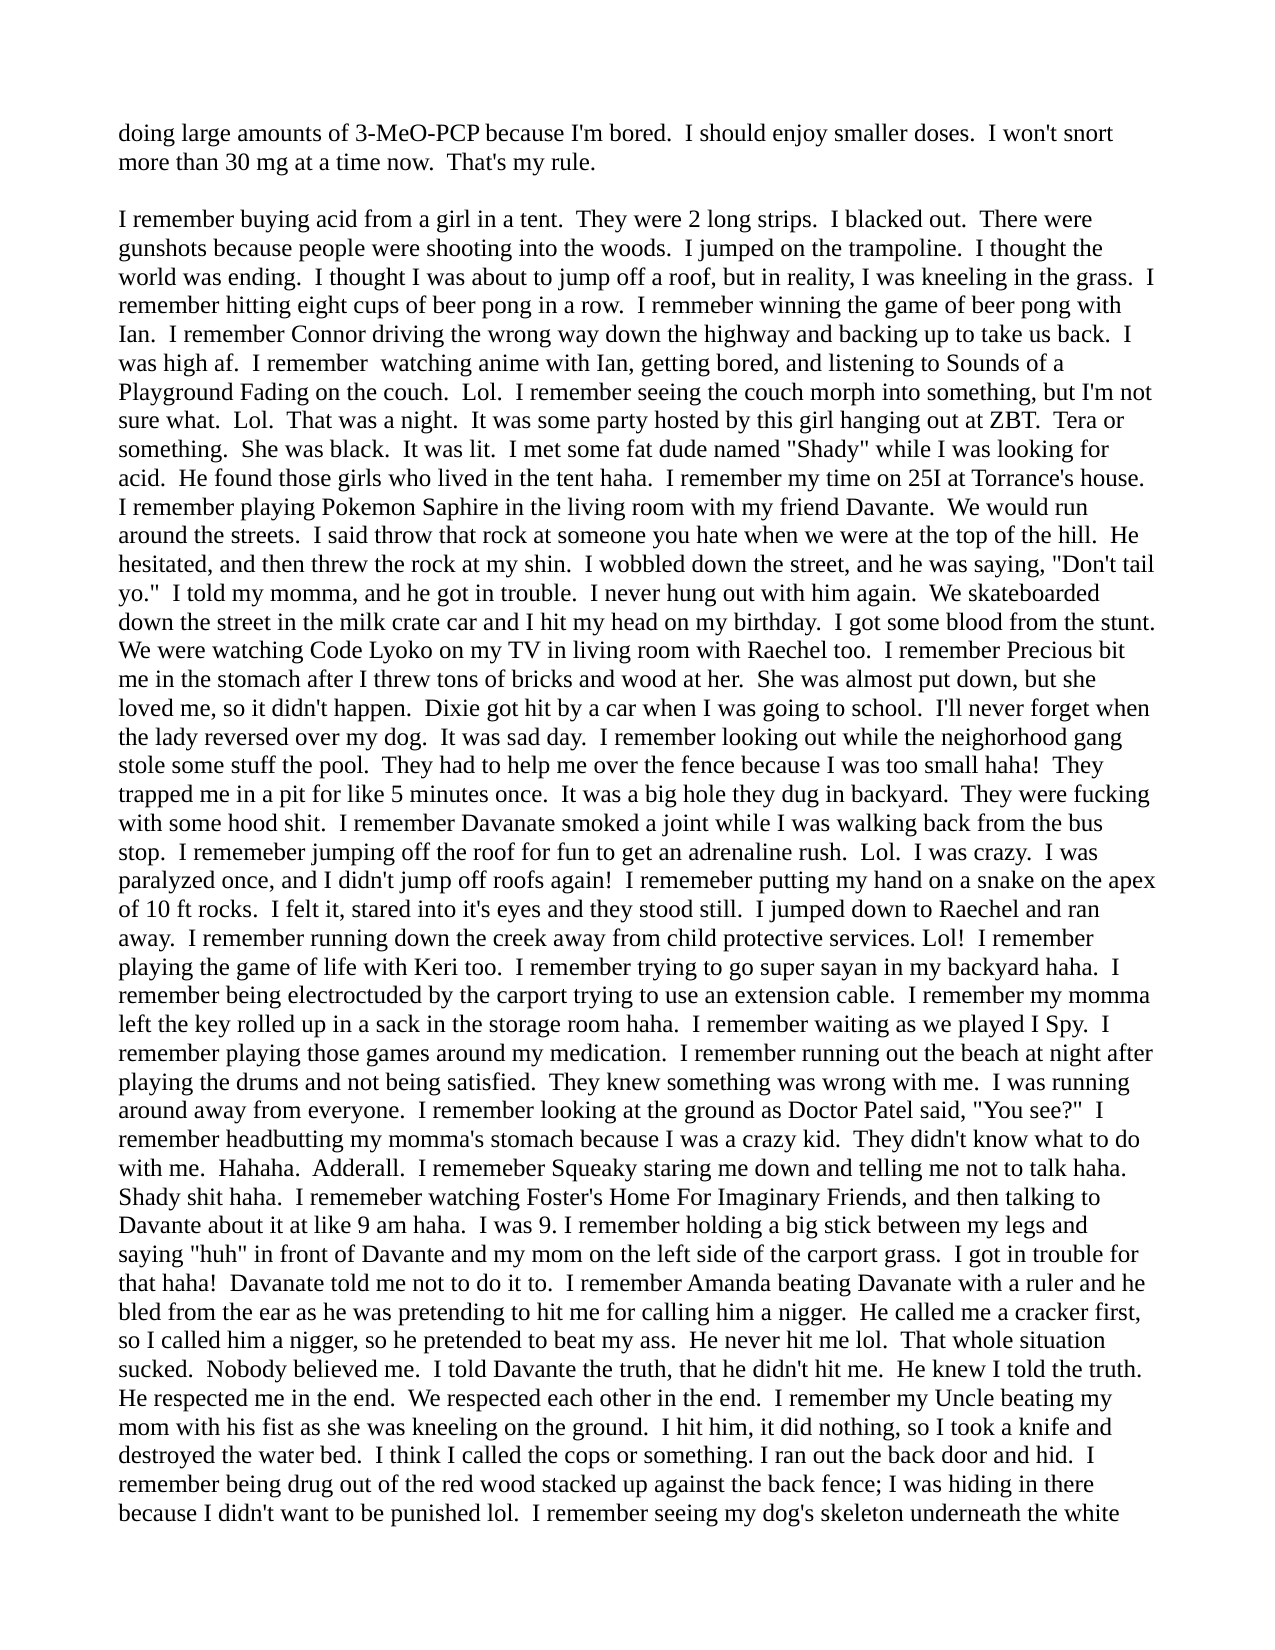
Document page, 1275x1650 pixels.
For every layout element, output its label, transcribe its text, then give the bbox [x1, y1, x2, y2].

text doing large amounts of 3-MeO-PCP because I'm bored. I should enjoy smaller doses. I won't snort more than 30 mg at a time now. That's my rule. [118, 118, 1157, 176]
text I remember buying acid from a girl in a tent. They were 2 long strips. I blacked out. There were gunshots because people were shooting into the woods. I jumped on the trampoline. I thought the world was ending. I thought I was about to jump off a roof, but in reality, I was kneeling in the grass. I remember hitting eight cups of beer pong in a row. I remmeber winning the game of beer pong with Ian. I remember Connor driving the wrong way down the highway and backing up to take us back. I was high af. I remember watching anime with Ian, getting bored, and listening to Sounds of a Playground Fading on the couch. Lol. I remember seeing the couch morph into something, but I'm not sure what. Lol. That was a night. It was some party hosted by this girl hanging out at ZBT. Tera or something. She was black. It was lit. I met some fat dude named "Shady" while I was looking for acid. He found those girls who lived in the tent haha. I remember my time on 25I at Torrance's house. I remember playing Pokemon Saphire in the living room with my friend Davante. We would run around the streets. I said throw that rock at someone you hate when we were at the top of the hill. He hesitated, and then threw the rock at my shin. I wobbled down the street, and he was saying, "Don't tail yo." I told my momma, and he got in trouble. I never hung out with him again. We skateboarded down the street in the milk crate car and I hit my head on my birthday. I got some blood from the stunt. We were watching Code Lyoko on my TV in living room with Raechel too. I remember Precious bit me in the stomach after I threw tons of bricks and wood at her. She was almost put down, but she loved me, so it didn't happen. Dixie got hit by a car when I was going to school. I'll never forget when the lady reversed over my dog. It was sad day. I remember looking out while the neighorhood gang stole some stuff the pool. They had to help me over the fence because I was too small haha! They trapped me in a pit for like 5 minutes once. It was a big hole they dug in backyard. They were fucking with some hood shit. I remember Davanate smoked a joint while I was walking back from the bus stop. I rememeber jumping off the roof for fun to get an adrenaline rush. Lol. I was crazy. I was paralyzed once, and I didn't jump off roofs again! I rememeber putting my hand on a snake on the apex of 10 ft rocks. I felt it, stared into it's eyes and they stood still. I jumped down to Raechel and ran away. I remember running down the creek away from child protective services. Lol! I remember playing the game of life with Keri too. I remember trying to go super sayan in my backyard haha. I remember being electroctuded by the carport trying to use an extension cable. I remember my momma left the key rolled up in a sack in the storage room haha. I remember waiting as we played I Spy. I remember playing those games around my medication. I remember running out the beach at night after playing the drums and not being satisfied. They knew something was wrong with me. I was running around away from everyone. I remember looking at the ground as Doctor Patel said, "You see?" I remember headbutting my momma's stomach because I was a crazy kid. They didn't know what to do with me. Hahaha. Adderall. I rememeber Squeaky staring me down and telling me not to talk haha. Shady shit haha. I rememeber watching Foster's Home For Imaginary Friends, and then talking to Davante about it at like 9 am haha. I was 9. I remember holding a big stick between my legs and saying "huh" in front of Davante and my mom on the left side of the carport grass. I got in trouble for that haha! Davanate told me not to do it to. I remember Amanda beating Davanate with a ruler and he bled from the ear as he was pretending to hit me for calling him a nigger. He called me a cracker first, so I called him a nigger, so he pretended to beat my ass. He never hit me lol. That whole situation sucked. Nobody believed me. I told Davante the truth, that he didn't hit me. He knew I told the truth. He respected me in the end. We respected each other in the end. I remember my Uncle beating my mom with his fist as she was kneeling on the ground. I hit him, it did nothing, so I took a knife and destroyed the water bed. I think I called the cops or something. I ran out the back door and hid. I remember being drug out of the red wood stacked up against the back fence; I was hiding in there because I didn't want to be punished lol. I remember seeing my dog's skeleton underneath the white [118, 204, 1157, 1527]
